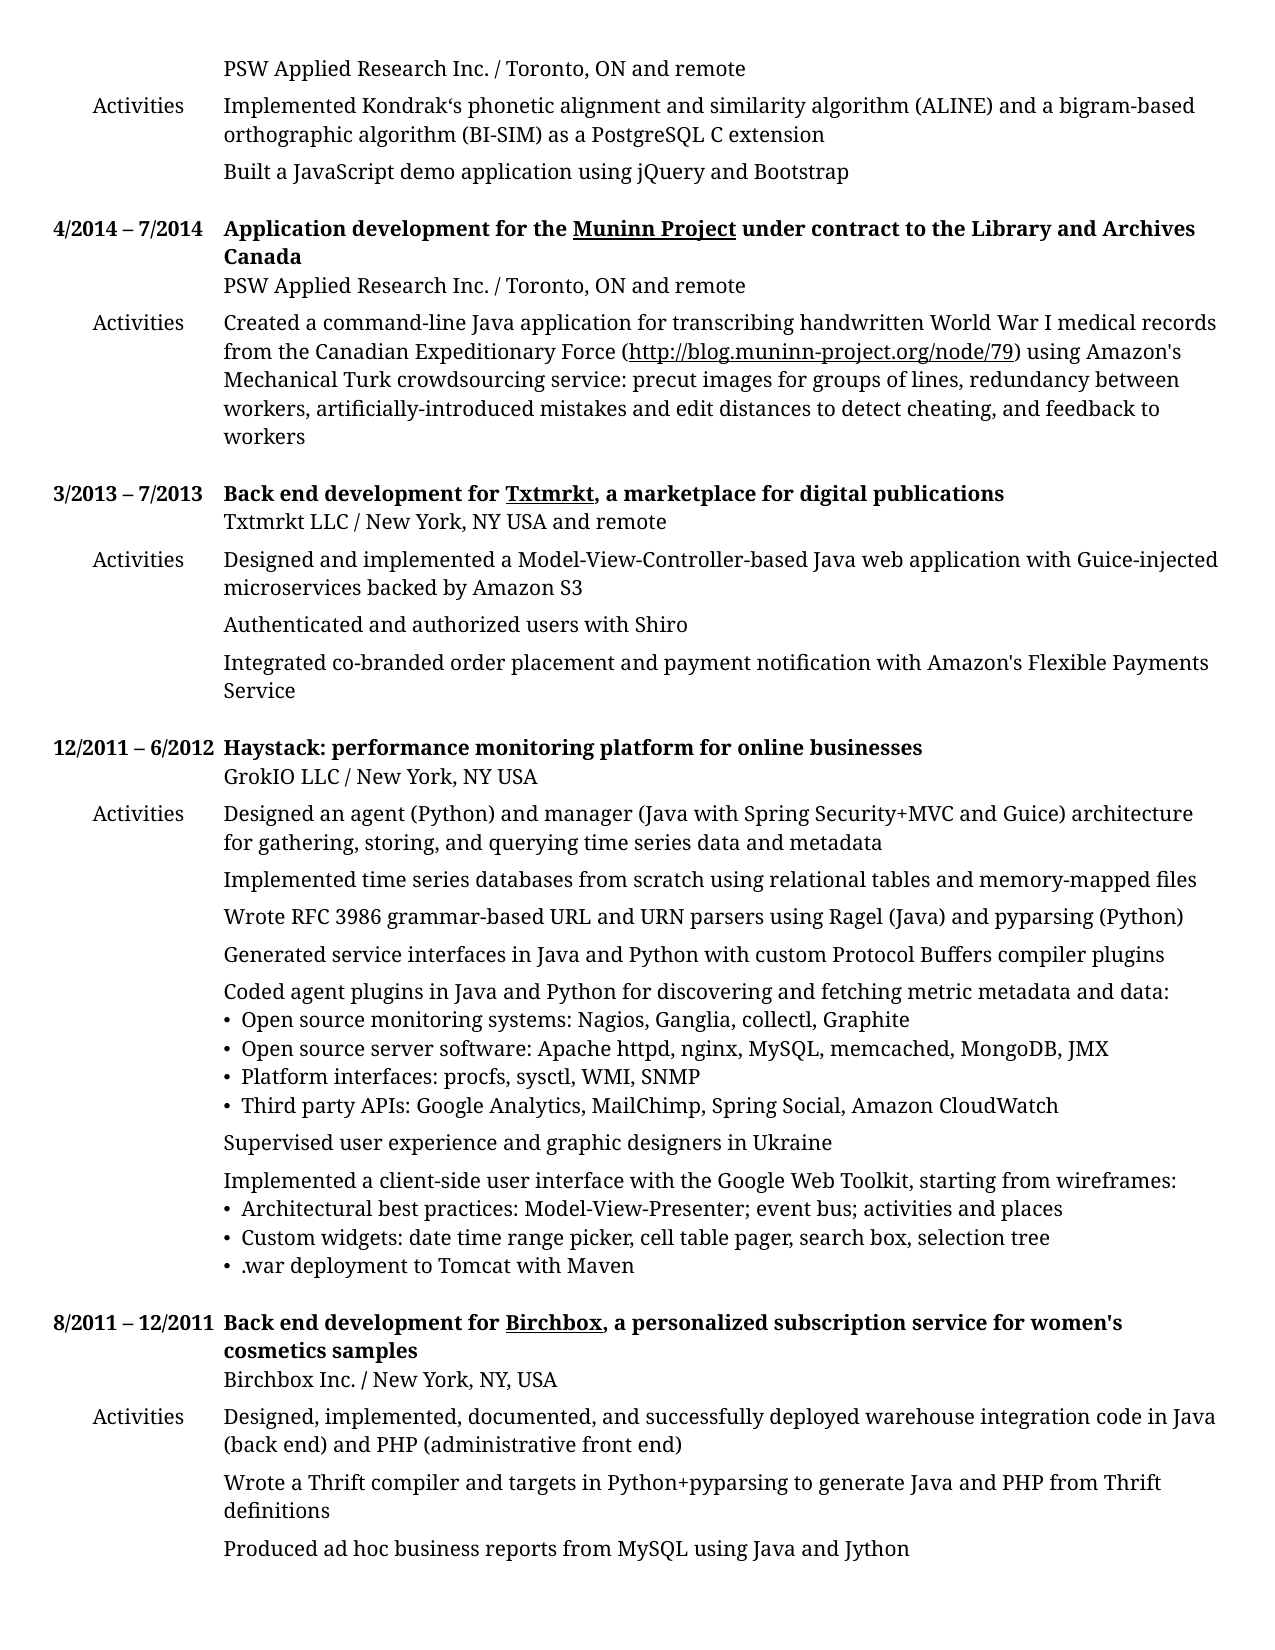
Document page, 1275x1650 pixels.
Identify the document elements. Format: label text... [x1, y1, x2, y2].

table_cell Activities [53, 1402, 223, 1562]
table_cell Back end development for Txtmrkt, a marketplace for digital publications Txtmrkt LLC / New York, NY USA and remote [223, 479, 1221, 545]
table_cell Activities [53, 91, 223, 186]
table_cell Back end development for Birchbox, a personalized subscription service for women's cosmetics samples Birchbox Inc. / New York, NY, USA [223, 1308, 1221, 1402]
table_cell 3/2013 – 7/2013 [53, 479, 223, 545]
table_cell PSW Applied Research Inc. / Toronto, ON and remote [223, 54, 1221, 91]
table_cell [223, 705, 1221, 733]
table_cell Activities [53, 545, 223, 705]
table_cell [223, 1280, 1221, 1308]
table_cell Designed, implemented, documented, and successfully deployed warehouse integration code in Java (back end) and PHP (administrative front end) Wrote a Thrift compiler and targets in Python+pyparsing to generate Java and PHP from Thrift definitions Produced ad hoc business reports from MySQL using Java and Jython [223, 1402, 1221, 1562]
table_cell [53, 451, 223, 479]
table_cell [223, 186, 1221, 214]
table_cell [53, 54, 223, 91]
table_cell [53, 186, 223, 214]
table_cell Created a command-line Java application for transcribing handwritten World War I medical records from the Canadian Expeditionary Force (http://blog.muninn-project.org/node/79) using Amazon's Mechanical Turk crowdsourcing service: precut images for groups of lines, redundancy between workers, artificially-introduced mistakes and edit distances to detect cheating, and feedback to workers [223, 308, 1221, 451]
table_cell [53, 705, 223, 733]
table_cell Application development for the Muninn Project under contract to the Library and Archives Canada PSW Applied Research Inc. / Toronto, ON and remote [223, 214, 1221, 308]
table_cell [223, 451, 1221, 479]
table_cell 4/2014 – 7/2014 [53, 214, 223, 308]
table_cell 8/2011 – 12/2011 [53, 1308, 223, 1402]
table_cell Haystack: performance monitoring platform for online businesses GrokIO LLC / New York, NY USA [223, 733, 1221, 799]
table_cell Designed an agent (Python) and manager (Java with Spring Security+MVC and Guice) architecture for gathering, storing, and querying time series data and metadata Implemented time series databases from scratch using relational tables and memory-mapped files Wrote RFC 3986 grammar-based URL and URN parsers using Ragel (Java) and pyparsing (Python) Generated service interfaces in Java and Python with custom Protocol Buffers compiler plugins Coded agent plugins in Java and Python for discovering and fetching metric metadata and data: Open source monitoring systems: Nagios, Ganglia, collectl, Graphite Open source server software: Apache httpd, nginx, MySQL, memcached, MongoDB, JMX Platform interfaces: procfs, sysctl, WMI, SNMP Third party APIs: Google Analytics, MailChimp, Spring Social, Amazon CloudWatch Supervised user experience and graphic designers in Ukraine Implemented a client-side user interface with the Google Web Toolkit, starting from wireframes: Architectural best practices: Model-View-Presenter; event bus; activities and places Custom widgets: date time range picker, cell table pager, search box, selection tree .war deployment to Tomcat with Maven [223, 799, 1221, 1279]
table_cell Designed and implemented a Model-View-Controller-based Java web application with Guice-injected microservices backed by Amazon S3 Authenticated and authorized users with Shiro Integrated co-branded order placement and payment notification with Amazon's Flexible Payments Service [223, 545, 1221, 705]
table_cell [223, 1562, 1221, 1591]
table_cell 12/2011 – 6/2012 [53, 733, 223, 799]
table_cell Activities [53, 799, 223, 1279]
table_cell Activities [53, 308, 223, 451]
table_cell [53, 1280, 223, 1308]
table_cell Implemented Kondrak‘s phonetic alignment and similarity algorithm (ALINE) and a bigram-based orthographic algorithm (BI-SIM) as a PostgreSQL C extension Built a JavaScript demo application using jQuery and Bootstrap [223, 91, 1221, 186]
table_cell [53, 1562, 223, 1591]
